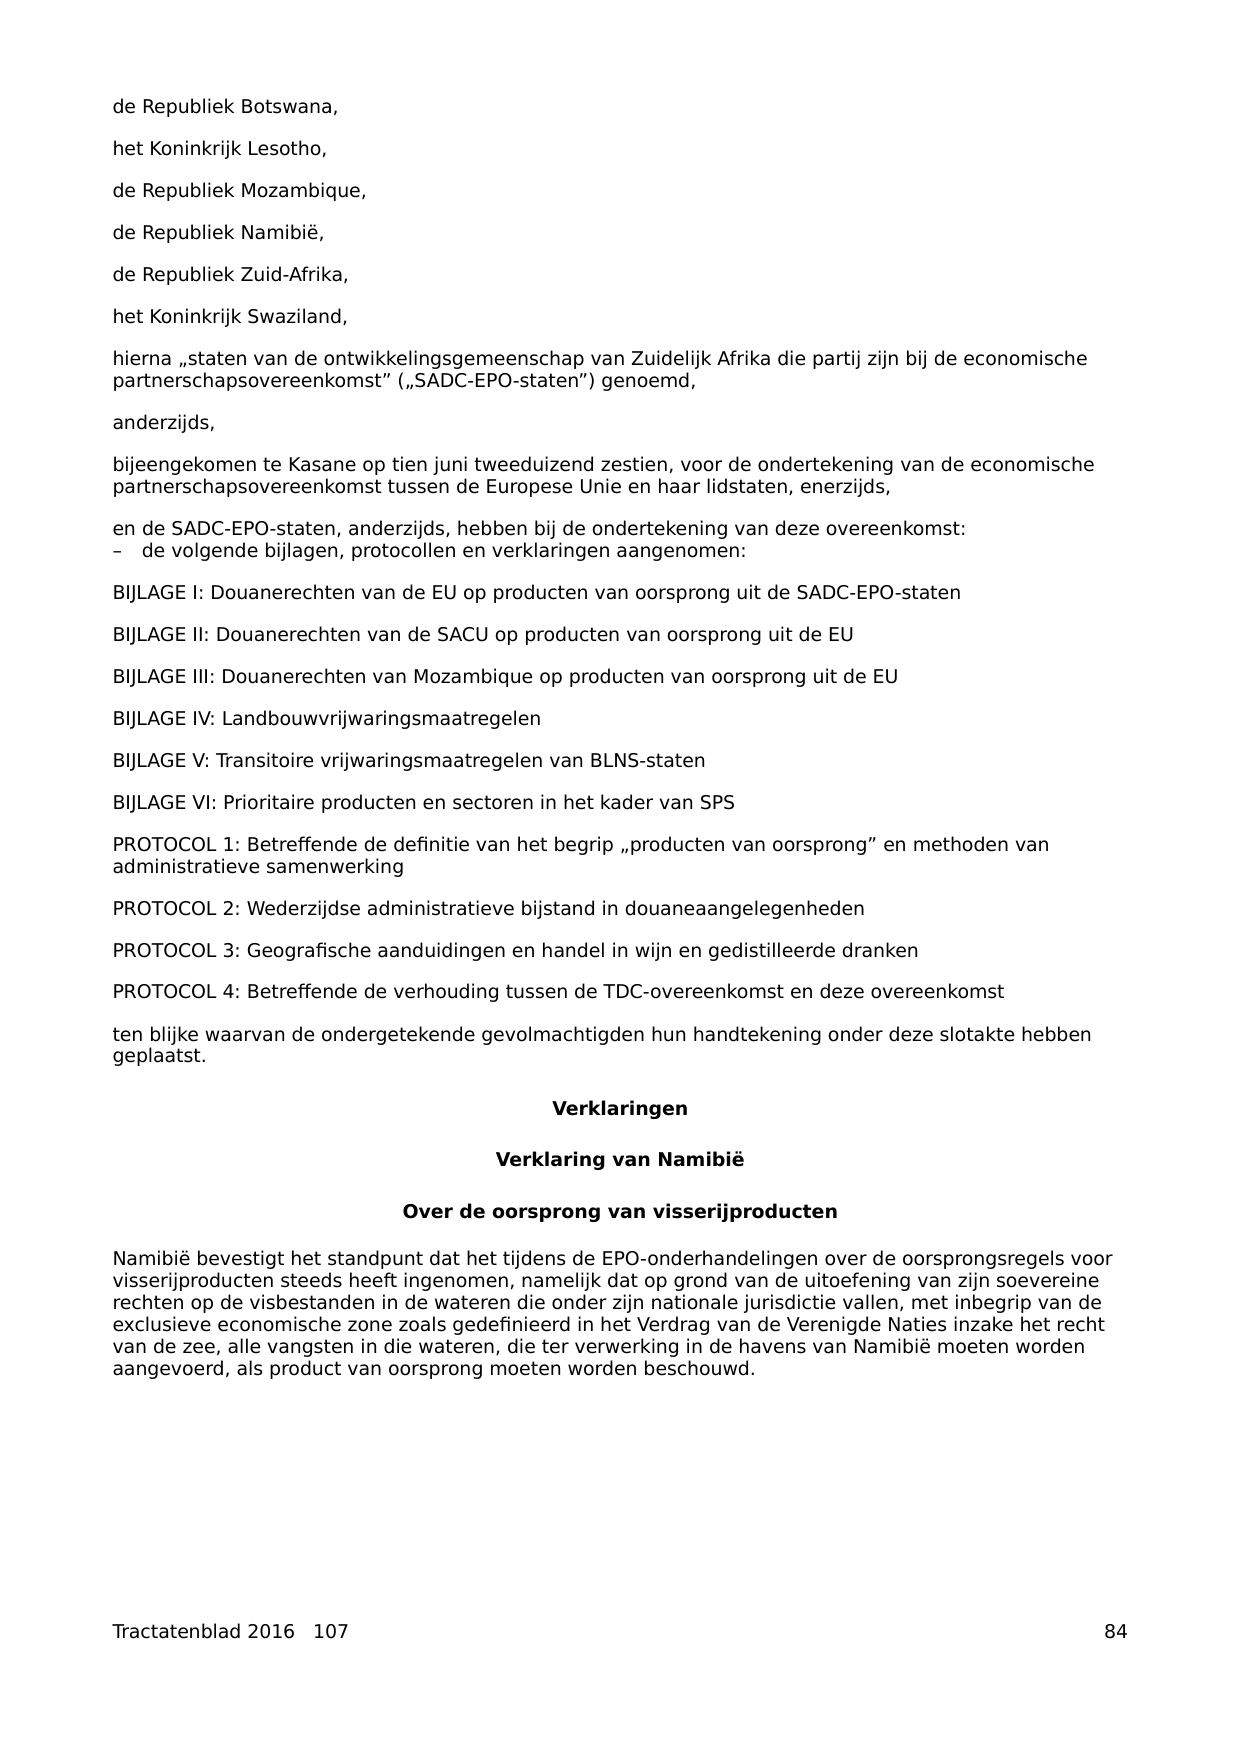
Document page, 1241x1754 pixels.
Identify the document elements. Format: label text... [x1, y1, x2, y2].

text de Republiek Mozambique, [112, 180, 1128, 202]
text bijeengekomen te Kasane op tien juni tweeduizend zestien, voor de ondertekening van de economische partnerschapsovereenkomst tussen de Europese Unie en haar lidstaten, enerzijds, [112, 454, 1128, 498]
text PROTOCOL 2: Wederzijdse administratieve bijstand in douaneaangelegenheden [112, 897, 1128, 919]
subtitle Over de oorsprong van visserijproducten [112, 1201, 1128, 1223]
text Namibië bevestigt het standpunt dat het tijdens de EPO-onderhandelingen over de oorsprongsregels voor visserijproducten steeds heeft ingenomen, namelijk dat op grond van de uitoefening van zijn soevereine rechten op de visbestanden in de wateren die onder zijn nationale jurisdictie vallen, met inbegrip van de exclusieve economische zone zoals gedefinieerd in het Verdrag van de Verenigde Naties inzake het recht van de zee, alle vangsten in die wateren, die ter verwerking in de havens van Namibië moeten worden aangevoerd, als product van oorsprong moeten worden beschouwd. [112, 1248, 1128, 1380]
text – de volgende bijlagen, protocollen en verklaringen aangenomen: [112, 540, 1128, 562]
text PROTOCOL 1: Betreffende de definitie van het begrip „producten van oorsprong” en methoden van administratieve samenwerking [112, 833, 1128, 877]
text BIJLAGE II: Douanerechten van de SACU op producten van oorsprong uit de EU [112, 624, 1128, 646]
text anderzijds, [112, 412, 1128, 434]
text de Republiek Botswana, [112, 96, 1128, 118]
text en de SADC-EPO-staten, anderzijds, hebben bij de ondertekening van deze overeenkomst: [112, 518, 1128, 540]
text ten blijke waarvan de ondergetekende gevolmachtigden hun handtekening onder deze slotakte hebben geplaatst. [112, 1023, 1128, 1067]
text de Republiek Namibië, [112, 222, 1128, 244]
text PROTOCOL 3: Geografische aanduidingen en handel in wijn en gedistilleerde dranken [112, 939, 1128, 961]
subtitle Verklaringen [112, 1097, 1128, 1119]
text BIJLAGE I: Douanerechten van de EU op producten van oorsprong uit de SADC-EPO-staten [112, 582, 1128, 604]
text het Koninkrijk Lesotho, [112, 138, 1128, 160]
text hierna „staten van de ontwikkelingsgemeenschap van Zuidelijk Afrika die partij zijn bij de economische partnerschapsovereenkomst” („SADC-EPO-staten”) genoemd, [112, 348, 1128, 392]
text BIJLAGE VI: Prioritaire producten en sectoren in het kader van SPS [112, 792, 1128, 813]
text BIJLAGE III: Douanerechten van Mozambique op producten van oorsprong uit de EU [112, 666, 1128, 688]
subtitle Verklaring van Namibië [112, 1149, 1128, 1171]
text BIJLAGE IV: Landbouwvrijwaringsmaatregelen [112, 708, 1128, 729]
text de Republiek Zuid-Afrika, [112, 264, 1128, 286]
text PROTOCOL 4: Betreffende de verhouding tussen de TDC-overeenkomst en deze overeenkomst [112, 981, 1128, 1003]
text BIJLAGE V: Transitoire vrijwaringsmaatregelen van BLNS-staten [112, 749, 1128, 772]
text het Koninkrijk Swaziland, [112, 306, 1128, 328]
